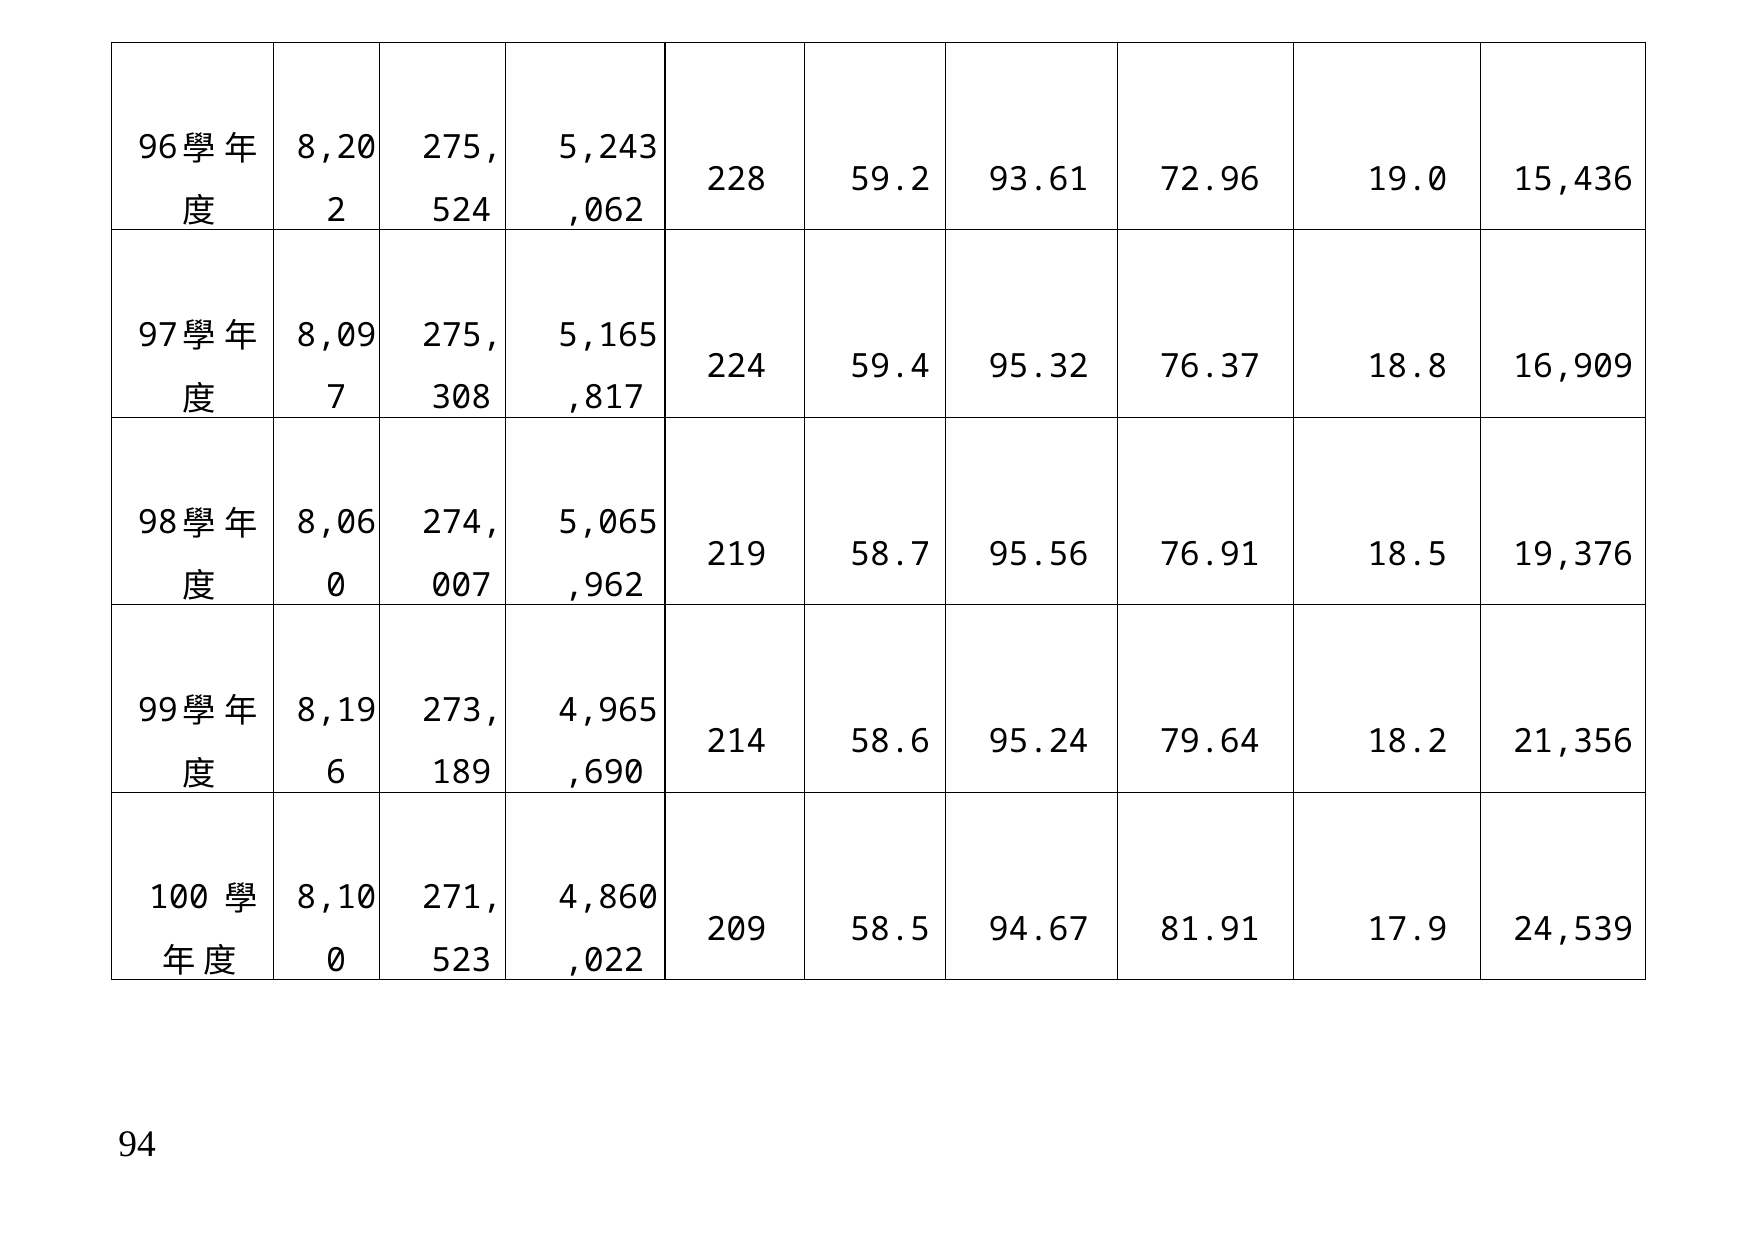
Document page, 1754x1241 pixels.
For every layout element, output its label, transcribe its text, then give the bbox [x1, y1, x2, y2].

table_cell 76.91 [1118, 418, 1293, 604]
table_cell 4,965,690 [506, 605, 664, 792]
table_cell 95.32 [946, 230, 1117, 417]
table_cell 271,523 [380, 793, 505, 979]
table_cell 15,436 [1481, 43, 1645, 229]
table_cell 214 [666, 605, 804, 792]
table_cell 224 [666, 230, 804, 417]
table_cell 97學年度 [112, 230, 273, 417]
table_cell 8,202 [274, 43, 379, 229]
table_cell 100學年度 [112, 793, 273, 979]
table_cell 58.5 [805, 793, 945, 979]
table_cell 17.9 [1294, 793, 1480, 979]
table_cell 275,524 [380, 43, 505, 229]
table_cell 5,165,817 [506, 230, 664, 417]
table_cell 8,196 [274, 605, 379, 792]
table_cell 99學年度 [112, 605, 273, 792]
table_cell 79.64 [1118, 605, 1293, 792]
table_cell 19,376 [1481, 418, 1645, 604]
table_cell 94.67 [946, 793, 1117, 979]
table_cell 59.2 [805, 43, 945, 229]
table_cell 8,100 [274, 793, 379, 979]
table_cell 5,065,962 [506, 418, 664, 604]
table_cell 24,539 [1481, 793, 1645, 979]
table_cell 228 [666, 43, 804, 229]
table_cell 98學年度 [112, 418, 273, 604]
table_cell 18.8 [1294, 230, 1480, 417]
table_cell 274,007 [380, 418, 505, 604]
table_cell 18.5 [1294, 418, 1480, 604]
table_cell 275,308 [380, 230, 505, 417]
table_cell 8,097 [274, 230, 379, 417]
table_cell 19.0 [1294, 43, 1480, 229]
table_cell 209 [666, 793, 804, 979]
table_cell 18.2 [1294, 605, 1480, 792]
table_cell 16,909 [1481, 230, 1645, 417]
table_cell 95.56 [946, 418, 1117, 604]
table_cell 8,060 [274, 418, 379, 604]
table_cell 58.6 [805, 605, 945, 792]
table_cell 5,243,062 [506, 43, 664, 229]
table_cell 81.91 [1118, 793, 1293, 979]
table_cell 93.61 [946, 43, 1117, 229]
table_cell 95.24 [946, 605, 1117, 792]
table_cell 273,189 [380, 605, 505, 792]
table_cell 4,860,022 [506, 793, 664, 979]
table_cell 72.96 [1118, 43, 1293, 229]
table_cell 76.37 [1118, 230, 1293, 417]
table_cell 21,356 [1481, 605, 1645, 792]
table_cell 219 [666, 418, 804, 604]
table_cell 58.7 [805, 418, 945, 604]
table_cell 96學年度 [112, 43, 273, 229]
table_cell 59.4 [805, 230, 945, 417]
